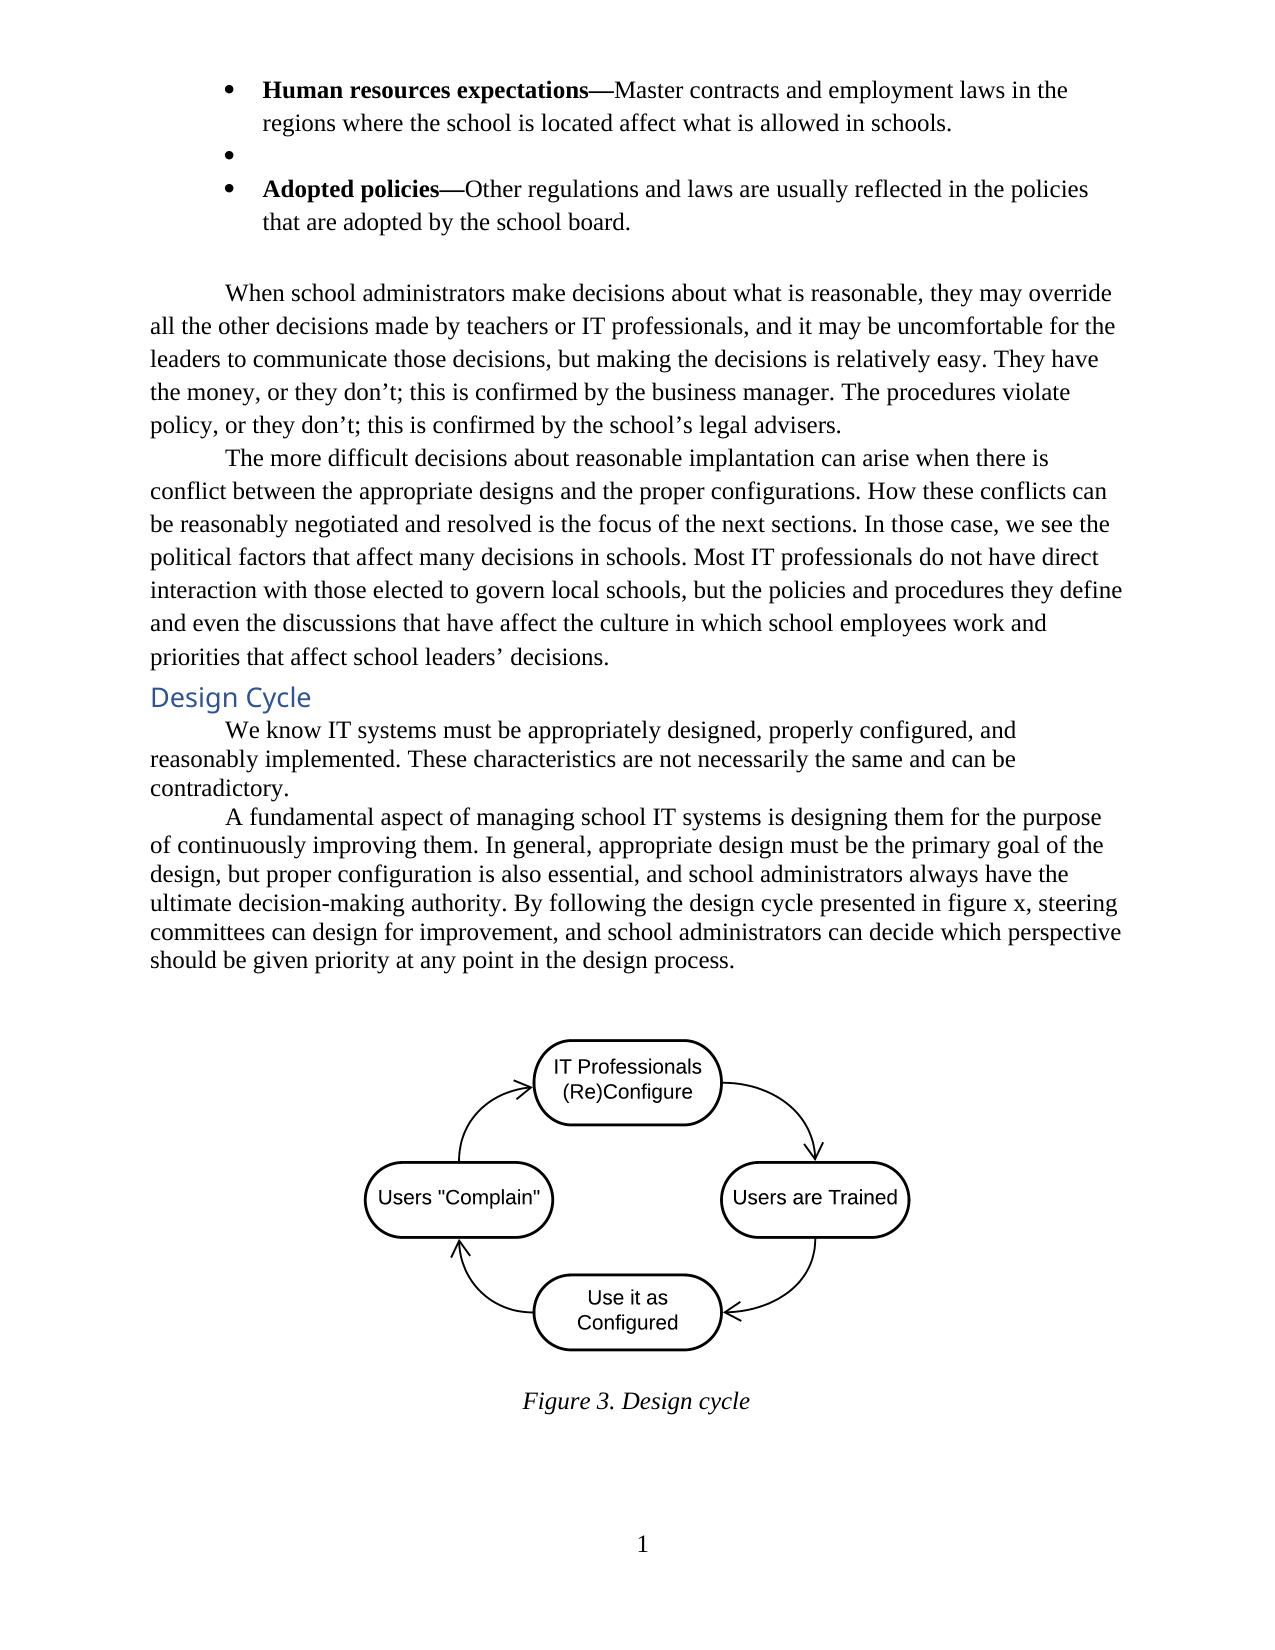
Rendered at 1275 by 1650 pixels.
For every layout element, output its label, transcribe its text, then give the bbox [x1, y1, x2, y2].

text We know IT systems must be appropriately designed, properly configured, and reasonably implemented. These characteristics are not necessarily the same and can be contradictory. [150, 716, 1125, 802]
subtitle Design Cycle [150, 679, 1125, 716]
text A fundamental aspect of managing school IT systems is designing them for the purpose of continuously improving them. In general, appropriate design must be the primary goal of the design, but proper configuration is also essential, and school administrators always have the ultimate decision-making authority. By following the design cycle presented in figure x, steering committees can design for improvement, and school administrators can decide which perspective should be given priority at any point in the design process. [150, 802, 1125, 974]
list Adopted policies—Other regulations and laws are usually reflected in the policies that are adopted by the school board. [225, 174, 1125, 236]
text When school administrators make decisions about what is reasonable, they may override all the other decisions made by teachers or IT professionals, and it may be uncomfortable for the leaders to communicate those decisions, but making the decisions is relatively easy. They have the money, or they don’t; this is confirmed by the business manager. The procedures violate policy, or they don’t; this is confirmed by the school’s legal advisers. [150, 278, 1125, 439]
text The more difficult decisions about reasonable implantation can arise when there is conflict between the appropriate designs and the proper configurations. How these conflicts can be reasonably negotiated and resolved is the focus of the next sections. In those case, we see the political factors that affect many decisions in schools. Most IT professionals do not have direct interaction with those elected to govern local schools, but the policies and procedures they define and even the discussions that have affect the culture in which school employees work and priorities that affect school leaders’ decisions. [150, 443, 1125, 670]
list Human resources expectations—Master contracts and employment laws in the regions where the school is located affect what is allowed in schools. [225, 75, 1125, 137]
text Figure 3. Design cycle [150, 1386, 1125, 1415]
